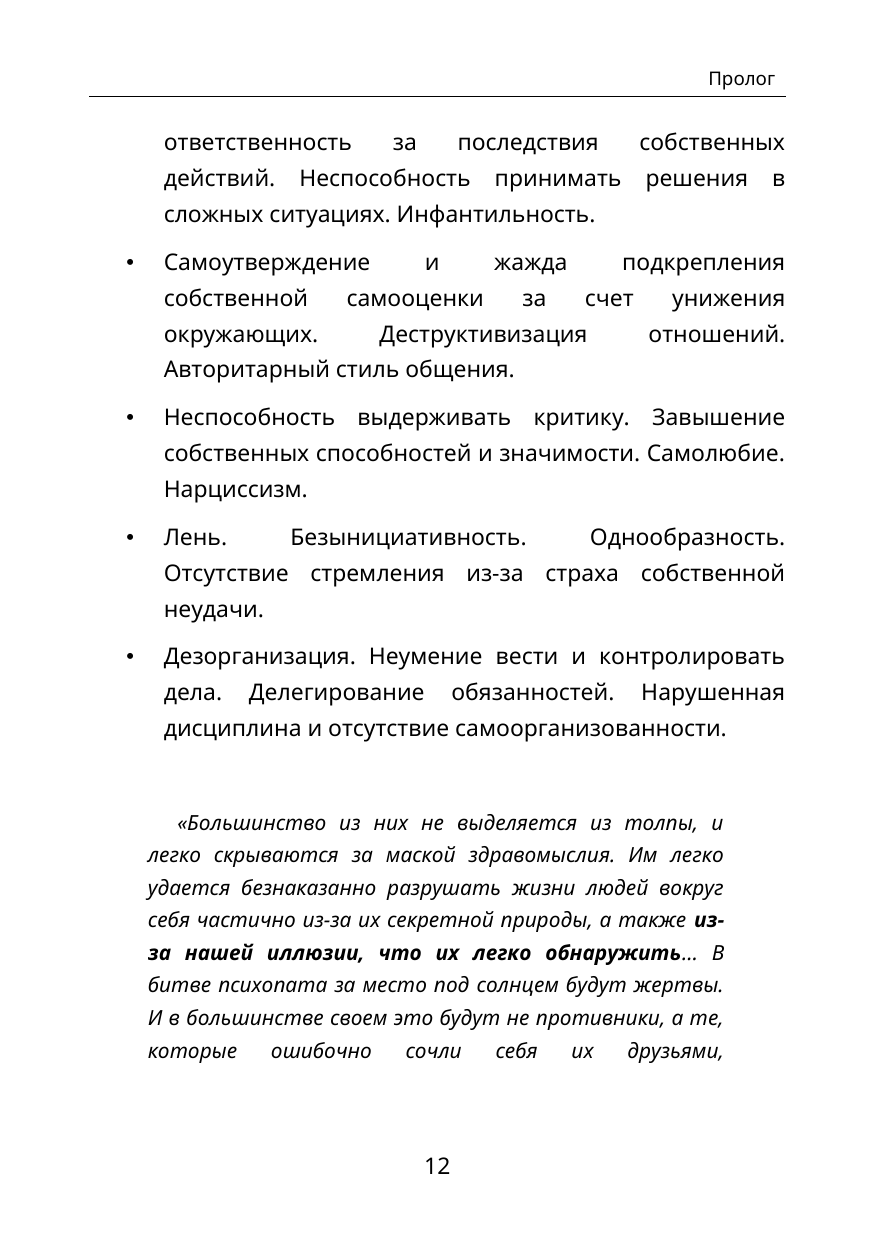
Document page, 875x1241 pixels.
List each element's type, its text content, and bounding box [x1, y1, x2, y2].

list Дезорганизация. Неумение вести и контролировать дела. Делегирование обязанностей. Нарушенная дисциплина и отсутствие самоорганизованности. [126, 640, 786, 743]
text «Большинство из них не выделяется из толпы, и легко скрываются за маской здравомыслия. Им легко удается безнаказанно разрушать жизни людей вокруг себя частично из-за их секретной природы, а также из-за нашей иллюзии, что их легко обнаружить… В битве психопата за место под солнцем будут жертвы. И в большинстве своем это будут не противники, а те, которые ошибочно сочли себя их друзьями, [148, 808, 726, 1064]
list ответственность за последствия собственных действий. Неспособность принимать решения в сложных ситуациях. Инфантильность. [126, 126, 786, 229]
list Неспособность выдерживать критику. Завышение собственных способностей и значимости. Самолюбие. Нарциссизм. [126, 401, 786, 504]
list Самоутверждение и жажда подкрепления собственной самооценки за счет унижения окружающих. Деструктивизация отношений. Авторитарный стиль общения. [126, 246, 786, 385]
list Лень. Безынициативность. Однообразность. Отсутствие стремления из-за страха собственной неудачи. [126, 521, 786, 624]
